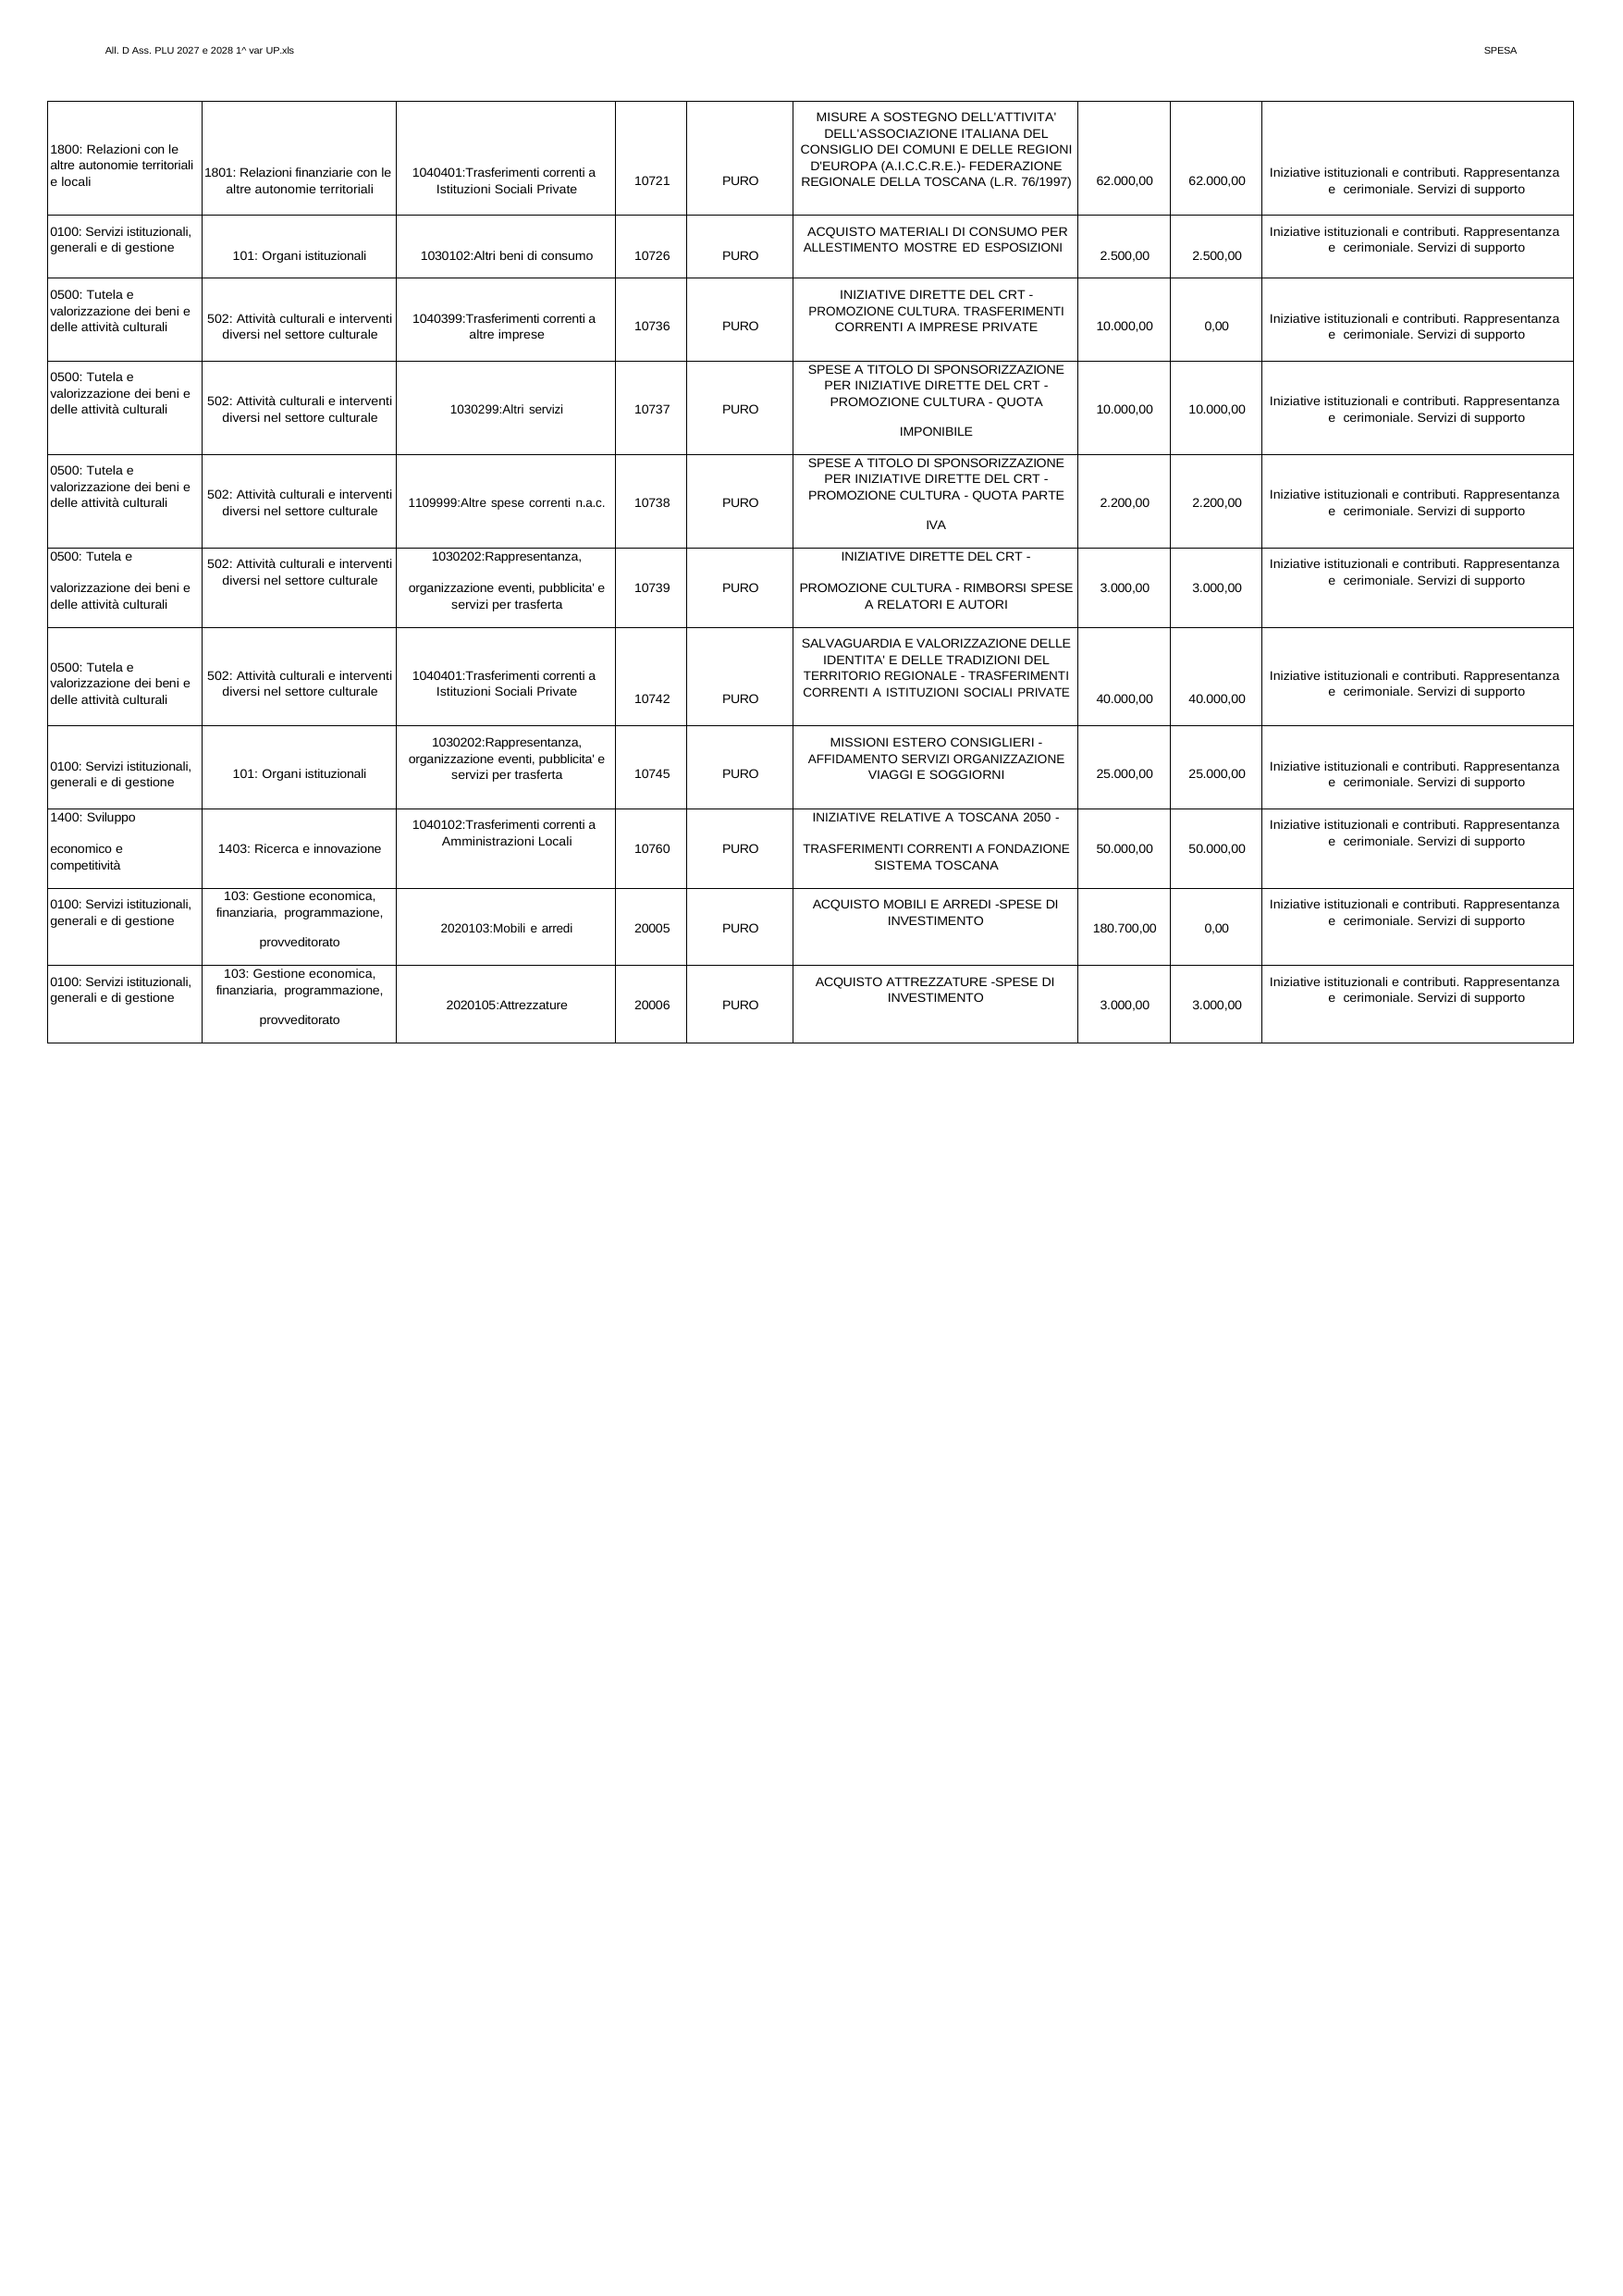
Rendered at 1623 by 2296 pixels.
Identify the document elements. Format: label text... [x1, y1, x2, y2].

table_cell 25.000,00 [1171, 726, 1261, 809]
table_cell 10737 [616, 362, 686, 454]
table_cell 1030202:Rappresentanza, organizzazione eventi, pubblicita' e servizi per trasferta [397, 549, 615, 626]
table_cell 3.000,00 [1078, 549, 1170, 626]
table_cell 2.500,00 [1171, 216, 1261, 278]
table_cell 1800: Relazioni con le altre autonomie territoriali e locali [48, 102, 202, 215]
table_cell Iniziative istituzionali e contributi. Rappresentanza e cerimoniale. Servizi di supporto [1262, 549, 1573, 626]
table_cell PURO [687, 966, 793, 1043]
table_cell PURO [687, 549, 793, 626]
table_cell Iniziative istituzionali e contributi. Rappresentanza e cerimoniale. Servizi di supporto [1262, 102, 1573, 215]
table_cell 0100: Servizi istituzionali, generali e di gestione [48, 889, 202, 965]
table_cell 50.000,00 [1078, 809, 1170, 887]
table_cell PURO [687, 628, 793, 725]
table_cell 10.000,00 [1078, 362, 1170, 454]
table_cell 1109999:Altre spese correnti n.a.c. [397, 455, 615, 548]
table_cell 1801: Relazioni finanziarie con le altre autonomie territoriali [203, 102, 396, 215]
table_cell 1030102:Altri beni di consumo [397, 216, 615, 278]
table_cell 1040102:Trasferimenti correnti a Amministrazioni Locali [397, 809, 615, 887]
table_cell 502: Attività culturali e interventi diversi nel settore culturale [203, 278, 396, 361]
table_cell 0100: Servizi istituzionali, generali e di gestione [48, 216, 202, 278]
table_cell Iniziative istituzionali e contributi. Rappresentanza e cerimoniale. Servizi di supporto [1262, 628, 1573, 725]
table_cell 3.000,00 [1171, 549, 1261, 626]
table_cell 103: Gestione economica, finanziaria, programmazione, provveditorato [203, 966, 396, 1043]
table_cell 2020105:Attrezzature [397, 966, 615, 1043]
table_cell 3.000,00 [1171, 966, 1261, 1043]
table_cell 1030299:Altri servizi [397, 362, 615, 454]
table_cell 1040401:Trasferimenti correnti a Istituzioni Sociali Private [397, 628, 615, 725]
table_cell 502: Attività culturali e interventi diversi nel settore culturale [203, 549, 396, 626]
table_cell 20006 [616, 966, 686, 1043]
table_cell 502: Attività culturali e interventi diversi nel settore culturale [203, 455, 396, 548]
table_cell 10736 [616, 278, 686, 361]
table_cell SPESE A TITOLO DI SPONSORIZZAZIONE PER INIZIATIVE DIRETTE DEL CRT - PROMOZIONE CULTURA - QUOTA PARTE IVA [793, 455, 1077, 548]
table_cell 3.000,00 [1078, 966, 1170, 1043]
table_cell 40.000,00 [1171, 628, 1261, 725]
table_cell PURO [687, 455, 793, 548]
table_cell ACQUISTO MATERIALI DI CONSUMO PER ALLESTIMENTO MOSTRE ED ESPOSIZIONI [793, 216, 1077, 278]
table_cell INIZIATIVE DIRETTE DEL CRT - PROMOZIONE CULTURA - RIMBORSI SPESE A RELATORI E AUTORI [793, 549, 1077, 626]
table_cell 10726 [616, 216, 686, 278]
table_cell 20005 [616, 889, 686, 965]
table_cell 10739 [616, 549, 686, 626]
table_cell 0100: Servizi istituzionali, generali e di gestione [48, 726, 202, 809]
table_cell PURO [687, 809, 793, 887]
table_cell PURO [687, 216, 793, 278]
table_cell 502: Attività culturali e interventi diversi nel settore culturale [203, 628, 396, 725]
table_cell 0,00 [1171, 278, 1261, 361]
table_cell 101: Organi istituzionali [203, 216, 396, 278]
table_cell Iniziative istituzionali e contributi. Rappresentanza e cerimoniale. Servizi di supporto [1262, 726, 1573, 809]
table_cell 50.000,00 [1171, 809, 1261, 887]
table_cell 10.000,00 [1171, 362, 1261, 454]
table_cell 10742 [616, 628, 686, 725]
table_cell Iniziative istituzionali e contributi. Rappresentanza e cerimoniale. Servizi di supporto [1262, 455, 1573, 548]
table_cell 40.000,00 [1078, 628, 1170, 725]
table_cell 0500: Tutela e valorizzazione dei beni e delle attività culturali [48, 455, 202, 548]
table_cell PURO [687, 362, 793, 454]
table_cell 1403: Ricerca e innovazione [203, 809, 396, 887]
table_cell 1040399:Trasferimenti correnti a altre imprese [397, 278, 615, 361]
table_cell 10.000,00 [1078, 278, 1170, 361]
table_cell Iniziative istituzionali e contributi. Rappresentanza e cerimoniale. Servizi di supporto [1262, 362, 1573, 454]
table_cell 0500: Tutela e valorizzazione dei beni e delle attività culturali [48, 628, 202, 725]
table_cell 25.000,00 [1078, 726, 1170, 809]
table_cell 1040401:Trasferimenti correnti a Istituzioni Sociali Private [397, 102, 615, 215]
table_cell Iniziative istituzionali e contributi. Rappresentanza e cerimoniale. Servizi di supporto [1262, 278, 1573, 361]
table_cell 10721 [616, 102, 686, 215]
table_cell PURO [687, 726, 793, 809]
table_cell ACQUISTO ATTREZZATURE -SPESE DI INVESTIMENTO [793, 966, 1077, 1043]
table_cell 0500: Tutela e valorizzazione dei beni e delle attività culturali [48, 278, 202, 361]
table_cell Iniziative istituzionali e contributi. Rappresentanza e cerimoniale. Servizi di supporto [1262, 889, 1573, 965]
table_cell 10745 [616, 726, 686, 809]
table_cell Iniziative istituzionali e contributi. Rappresentanza e cerimoniale. Servizi di supporto [1262, 216, 1573, 278]
table_cell ACQUISTO MOBILI E ARREDI -SPESE DI INVESTIMENTO [793, 889, 1077, 965]
table_cell 0100: Servizi istituzionali, generali e di gestione [48, 966, 202, 1043]
table_cell 2.200,00 [1078, 455, 1170, 548]
table_cell 62.000,00 [1171, 102, 1261, 215]
table_cell Iniziative istituzionali e contributi. Rappresentanza e cerimoniale. Servizi di supporto [1262, 809, 1573, 887]
table_cell 2.200,00 [1171, 455, 1261, 548]
table_cell 101: Organi istituzionali [203, 726, 396, 809]
table_cell 103: Gestione economica, finanziaria, programmazione, provveditorato [203, 889, 396, 965]
table_cell 0,00 [1171, 889, 1261, 965]
table_cell SALVAGUARDIA E VALORIZZAZIONE DELLE IDENTITA' E DELLE TRADIZIONI DEL TERRITORIO REGIONALE - TRASFERIMENTI CORRENTI A ISTITUZIONI SOCIALI PRIVATE [793, 628, 1077, 725]
table_cell PURO [687, 278, 793, 361]
table_cell 2.500,00 [1078, 216, 1170, 278]
table_cell SPESE A TITOLO DI SPONSORIZZAZIONE PER INIZIATIVE DIRETTE DEL CRT - PROMOZIONE CULTURA - QUOTA IMPONIBILE [793, 362, 1077, 454]
table_cell MISSIONI ESTERO CONSIGLIERI - AFFIDAMENTO SERVIZI ORGANIZZAZIONE VIAGGI E SOGGIORNI [793, 726, 1077, 809]
table_cell 180.700,00 [1078, 889, 1170, 965]
table_cell 62.000,00 [1078, 102, 1170, 215]
table_cell MISURE A SOSTEGNO DELL'ATTIVITA' DELL'ASSOCIAZIONE ITALIANA DEL CONSIGLIO DEI COMUNI E DELLE REGIONI D'EUROPA (A.I.C.C.R.E.)- FEDERAZIONE REGIONALE DELLA TOSCANA (L.R. 76/1997) [793, 102, 1077, 215]
table_cell 2020103:Mobili e arredi [397, 889, 615, 965]
table_cell INIZIATIVE RELATIVE A TOSCANA 2050 - TRASFERIMENTI CORRENTI A FONDAZIONE SISTEMA TOSCANA [793, 809, 1077, 887]
table_cell 10760 [616, 809, 686, 887]
table_cell 1400: Sviluppo economico e competitività [48, 809, 202, 887]
table_cell 1030202:Rappresentanza, organizzazione eventi, pubblicita' e servizi per trasferta [397, 726, 615, 809]
table_cell 0500: Tutela e valorizzazione dei beni e delle attività culturali [48, 362, 202, 454]
table_cell 0500: Tutela e valorizzazione dei beni e delle attività culturali [48, 549, 202, 626]
table_cell INIZIATIVE DIRETTE DEL CRT - PROMOZIONE CULTURA. TRASFERIMENTI CORRENTI A IMPRESE PRIVATE [793, 278, 1077, 361]
table_cell 10738 [616, 455, 686, 548]
table_cell Iniziative istituzionali e contributi. Rappresentanza e cerimoniale. Servizi di supporto [1262, 966, 1573, 1043]
table_cell PURO [687, 102, 793, 215]
table_cell 502: Attività culturali e interventi diversi nel settore culturale [203, 362, 396, 454]
table_cell PURO [687, 889, 793, 965]
